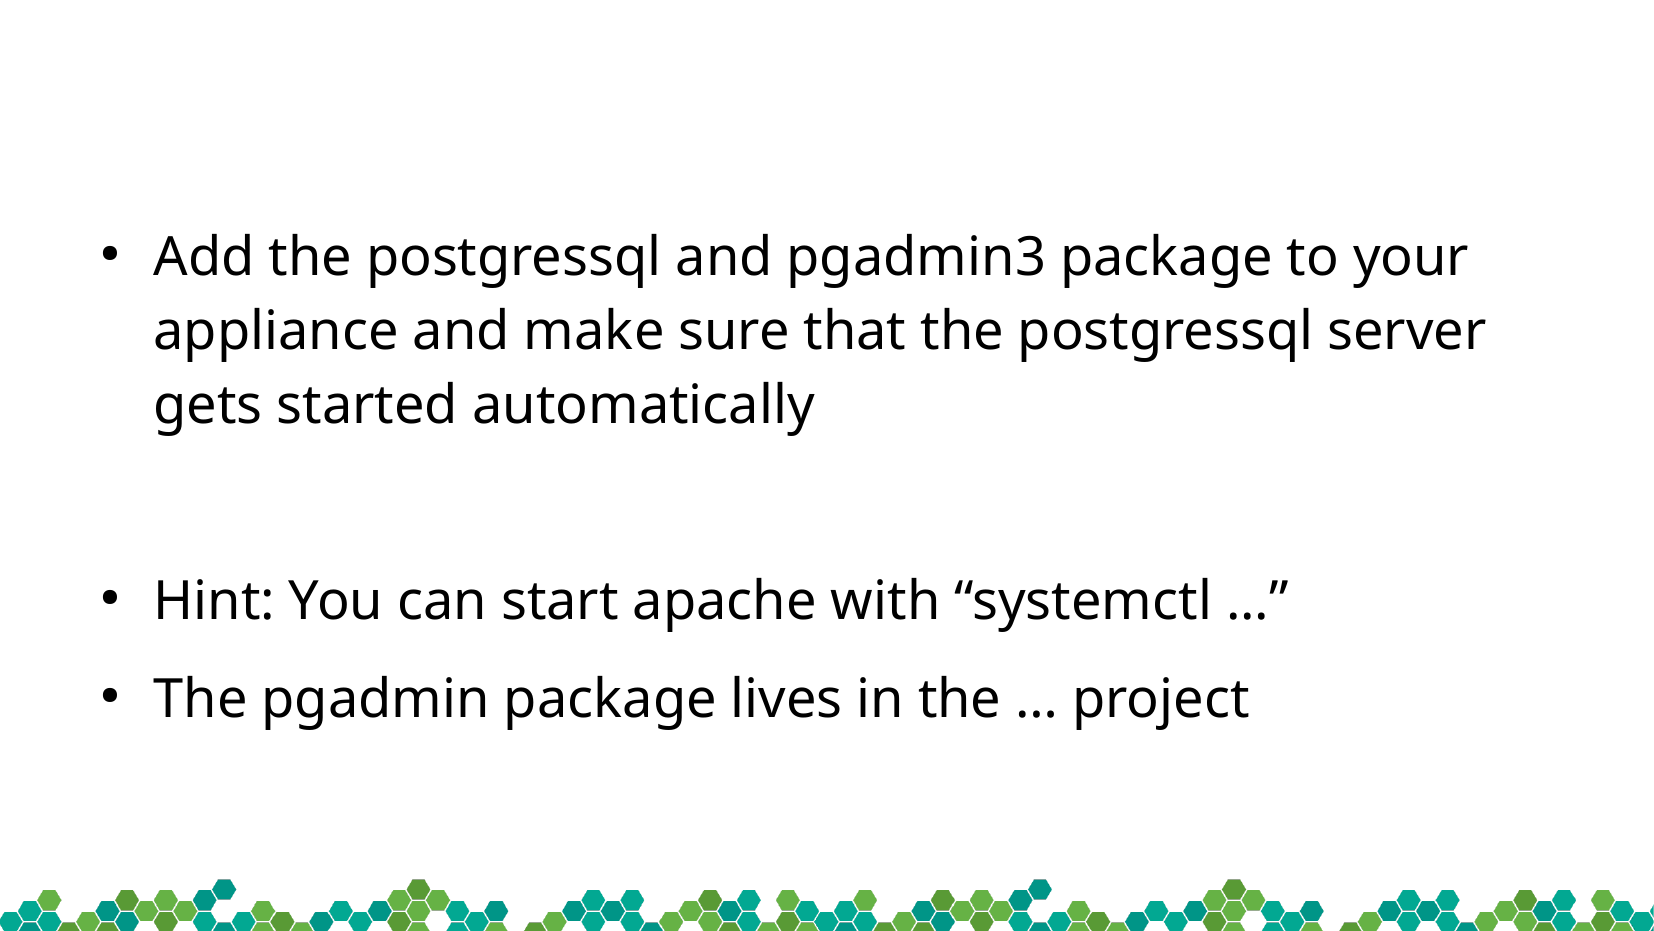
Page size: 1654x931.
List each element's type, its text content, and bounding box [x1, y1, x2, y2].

list Add the postgressql and pgadmin3 package to your appliance and make sure that the postgressql server gets started automatically Hint: You can start apache with “systemctl ...” The pgadmin package lives in the … project [82, 217, 1571, 855]
picture [0, 871, 1654, 931]
